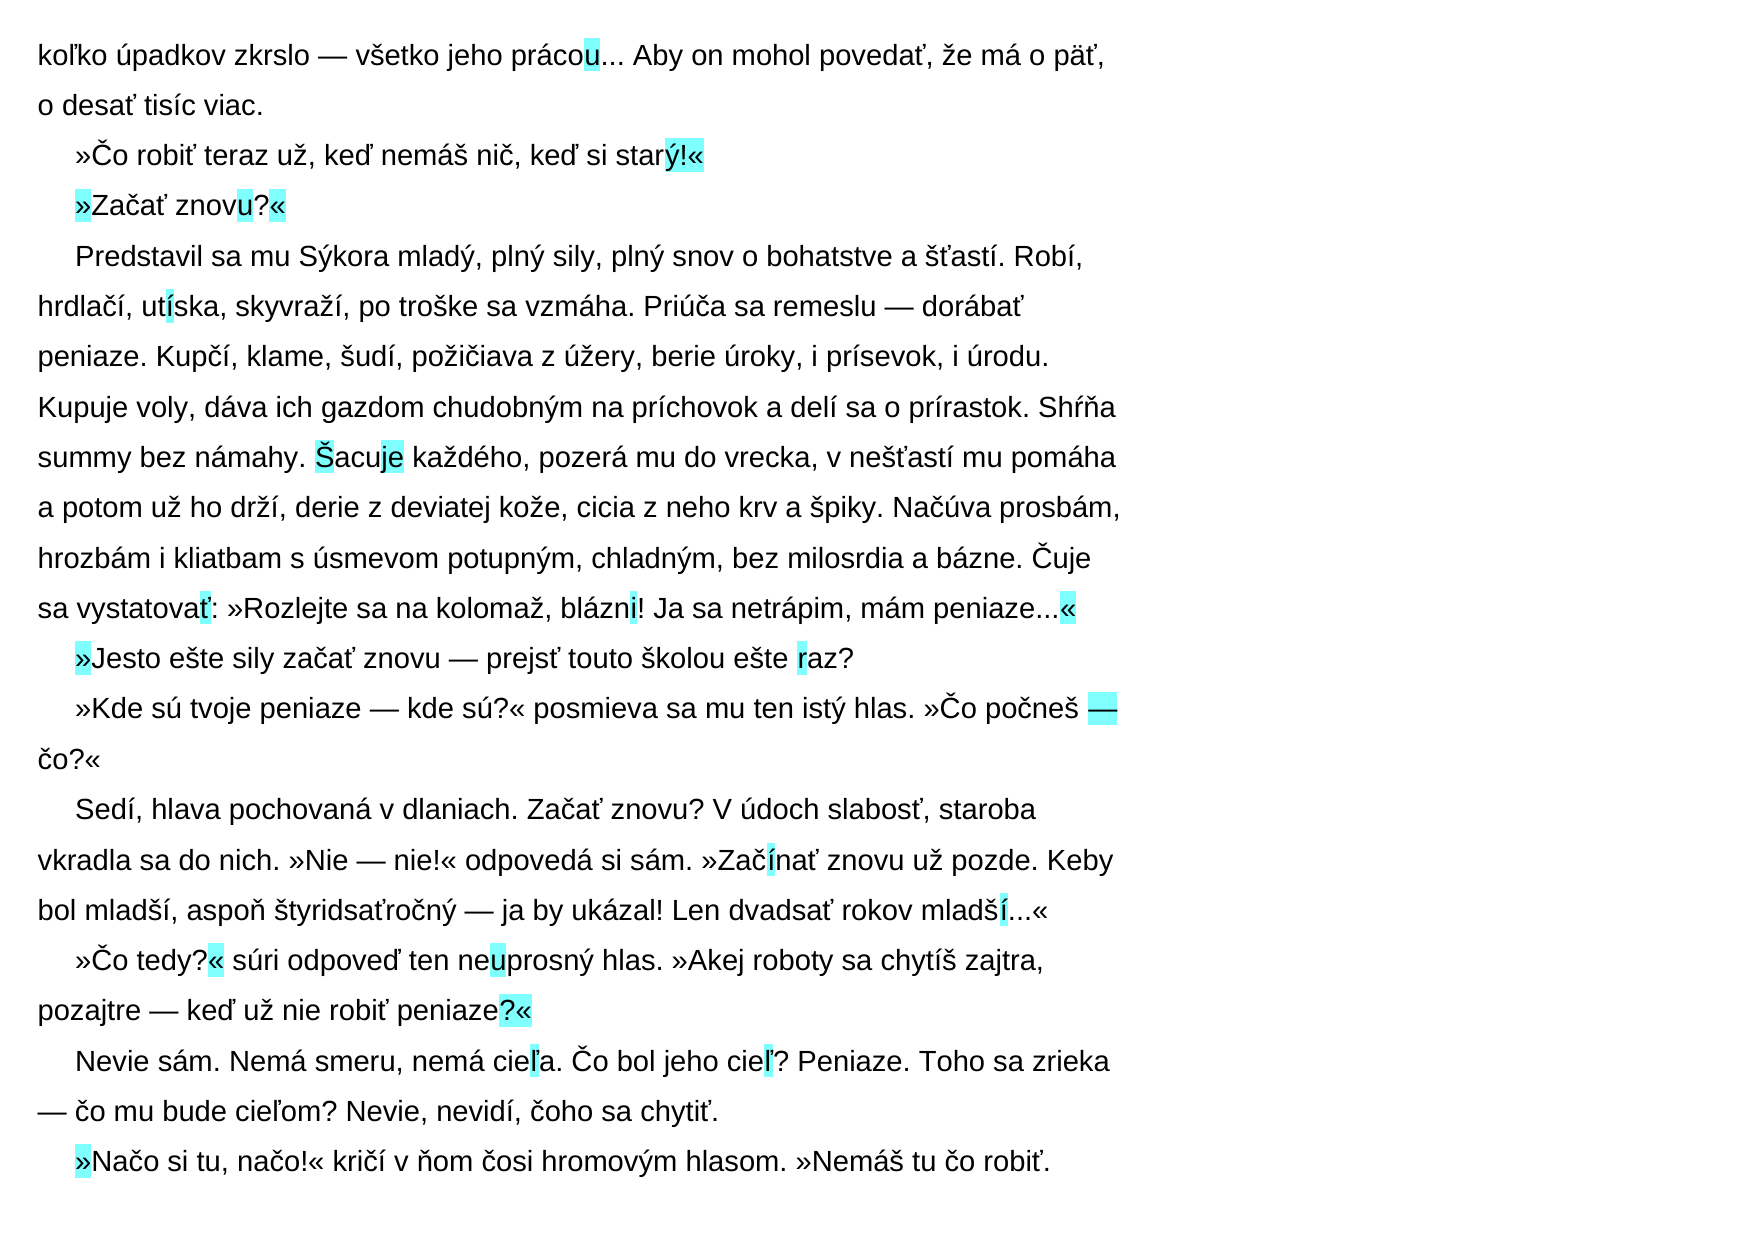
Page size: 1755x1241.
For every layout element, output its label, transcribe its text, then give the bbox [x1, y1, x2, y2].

text »Jesto ešte sily začať znovu — prejsť touto školou ešte raz? [37, 641, 1130, 675]
text Sedí, hlava pochovaná v dlaniach. Začať znovu? V údoch slabosť, staroba vkradla sa do nich. »Nie — nie!« odpovedá si sám. »Začínať znovu už pozde. Keby bol mladší, aspoň štyridsaťročný — ja by ukázal! Len dvadsať rokov mladší...« [37, 792, 1130, 926]
text »Načo si tu, načo!« kričí v ňom čosi hromovým hlasom. »Nemáš tu čo robiť. [37, 1144, 1130, 1178]
text Predstavil sa mu Sýkora mladý, plný sily, plný snov o bohatstve a šťastí. Robí, hrdlačí, utíska, skyvraží, po troške sa vzmáha. Priúča sa remeslu — dorábať peniaze. Kupčí, klame, šudí, požičiava z úžery, berie úroky, i prísevok, i úrodu. Kupuje voly, dáva ich gazdom chudobným na príchovok a delí sa o prírastok. Shŕňa summy bez námahy. Šacuje každého, pozerá mu do vrecka, v nešťastí mu pomáha a potom už ho drží, derie z deviatej kože, cicia z neho krv a špiky. Načúva prosbám, hrozbám i kliatbam s úsmevom potupným, chladným, bez milosrdia a bázne. Čuje sa vystatovať: »Rozlejte sa na kolomaž, blázni! Ja sa netrápim, mám peniaze...« [37, 239, 1130, 624]
text »Kde sú tvoje peniaze — kde sú?« posmieva sa mu ten istý hlas. »Čo počneš — čo?« [37, 692, 1130, 775]
text koľko úpadkov zkrslo — všetko jeho prácou... Aby on mohol povedať, že má o päť, o desať tisíc viac. [37, 37, 1130, 121]
text »Čo tedy?« súri odpoveď ten neuprosný hlas. »Akej roboty sa chytíš zajtra, pozajtre — keď už nie robiť peniaze?« [37, 943, 1130, 1027]
text »Začať znovu?« [37, 188, 1130, 222]
text Nevie sám. Nemá smeru, nemá cieľa. Čo bol jeho cieľ? Peniaze. Toho sa zrieka — čo mu bude cieľom? Nevie, nevidí, čoho sa chytiť. [37, 1044, 1130, 1128]
text »Čo robiť teraz už, keď nemáš nič, keď si starý!« [37, 138, 1130, 172]
